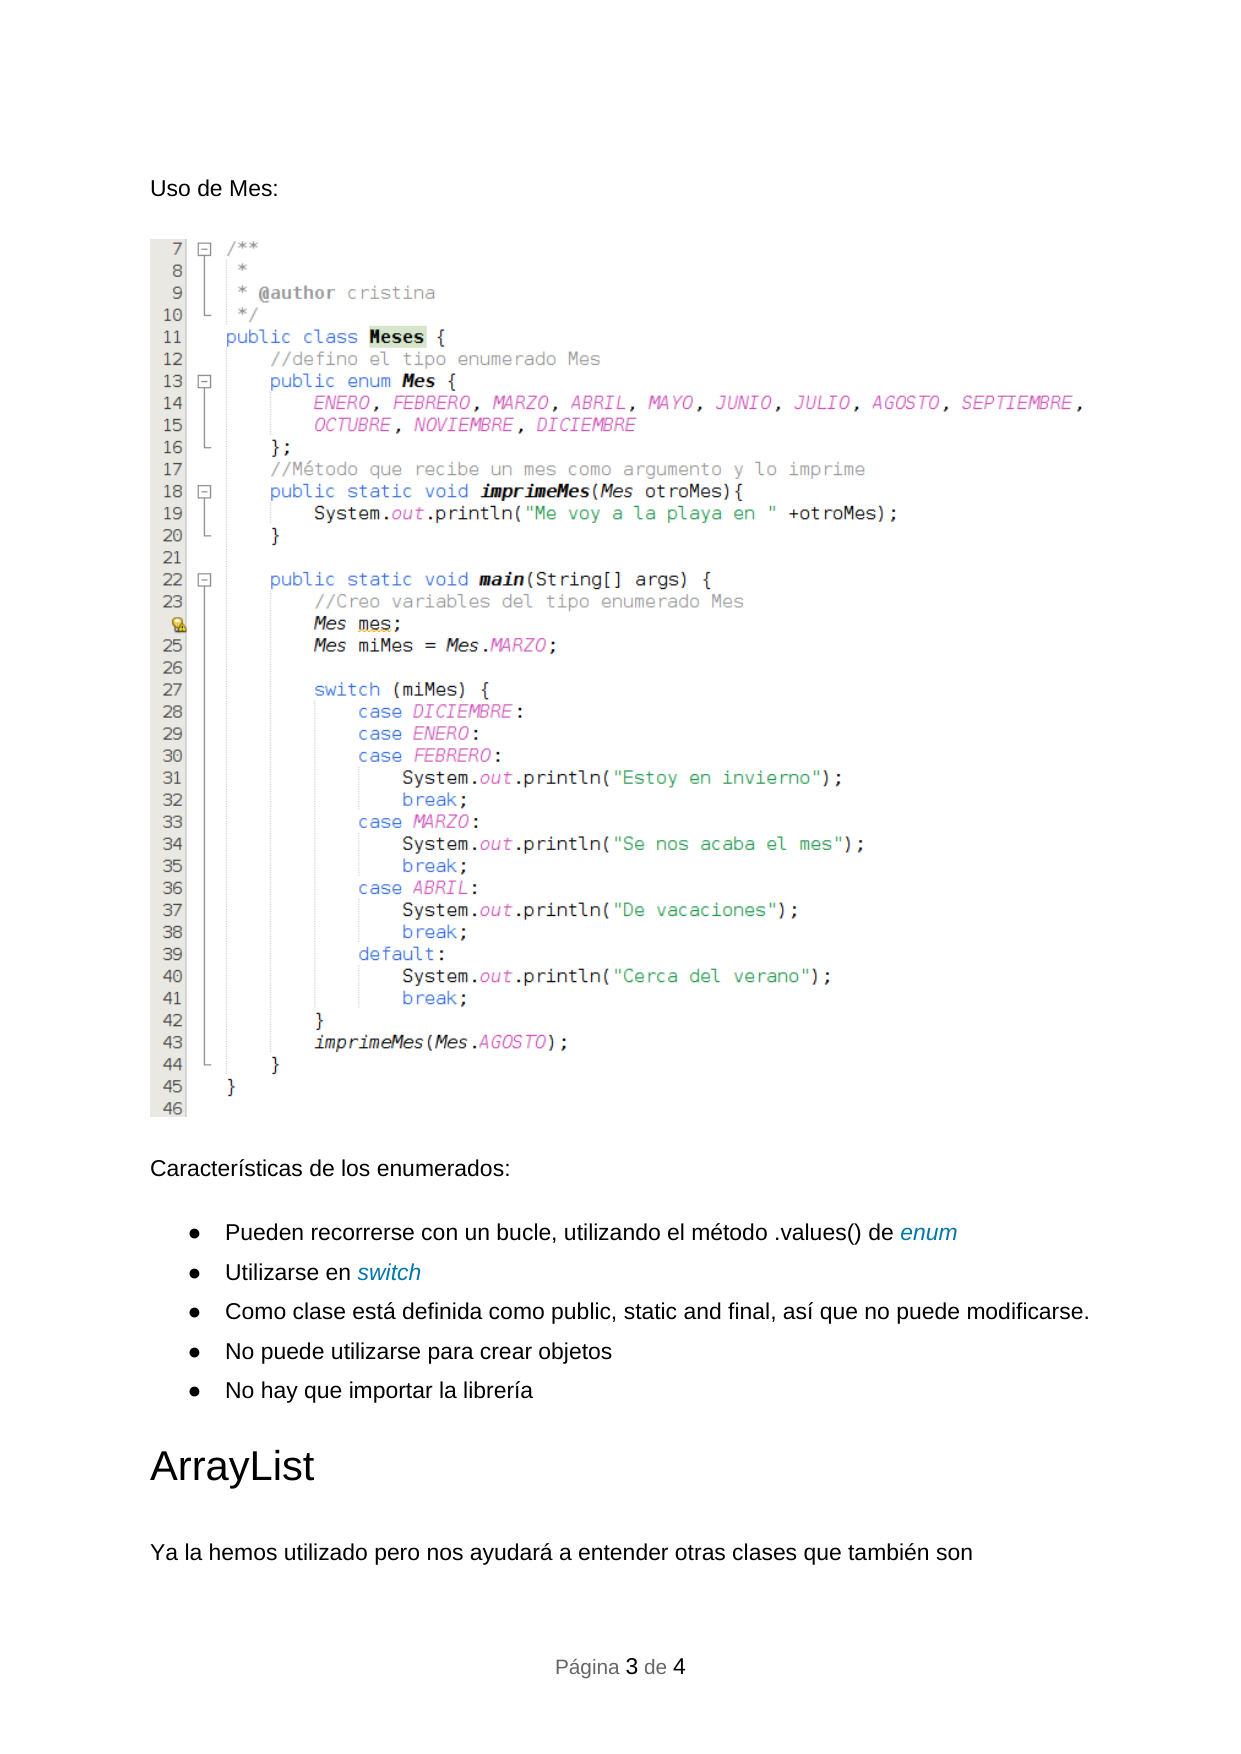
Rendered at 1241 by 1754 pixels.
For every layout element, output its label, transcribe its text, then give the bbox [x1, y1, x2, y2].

list Como clase está definida como public, static and final, así que no puede modificarse. [187, 1298, 1090, 1324]
subtitle ArrayList [150, 1442, 1090, 1489]
text Ya la hemos utilizado pero nos ayudará a entender otras clases que también son [150, 1538, 1090, 1565]
list No puede utilizarse para crear objetos [187, 1338, 1090, 1364]
list No hay que importar la librería [187, 1377, 1090, 1403]
text Uso de Mes: [150, 175, 1090, 201]
list Pueden recorrerse con un bucle, utilizando el método .values() de enum [187, 1219, 1090, 1246]
list Utilizarse en switch [187, 1259, 1090, 1285]
picture [150, 239, 1091, 1117]
text Características de los enumerados: [150, 1155, 1090, 1181]
